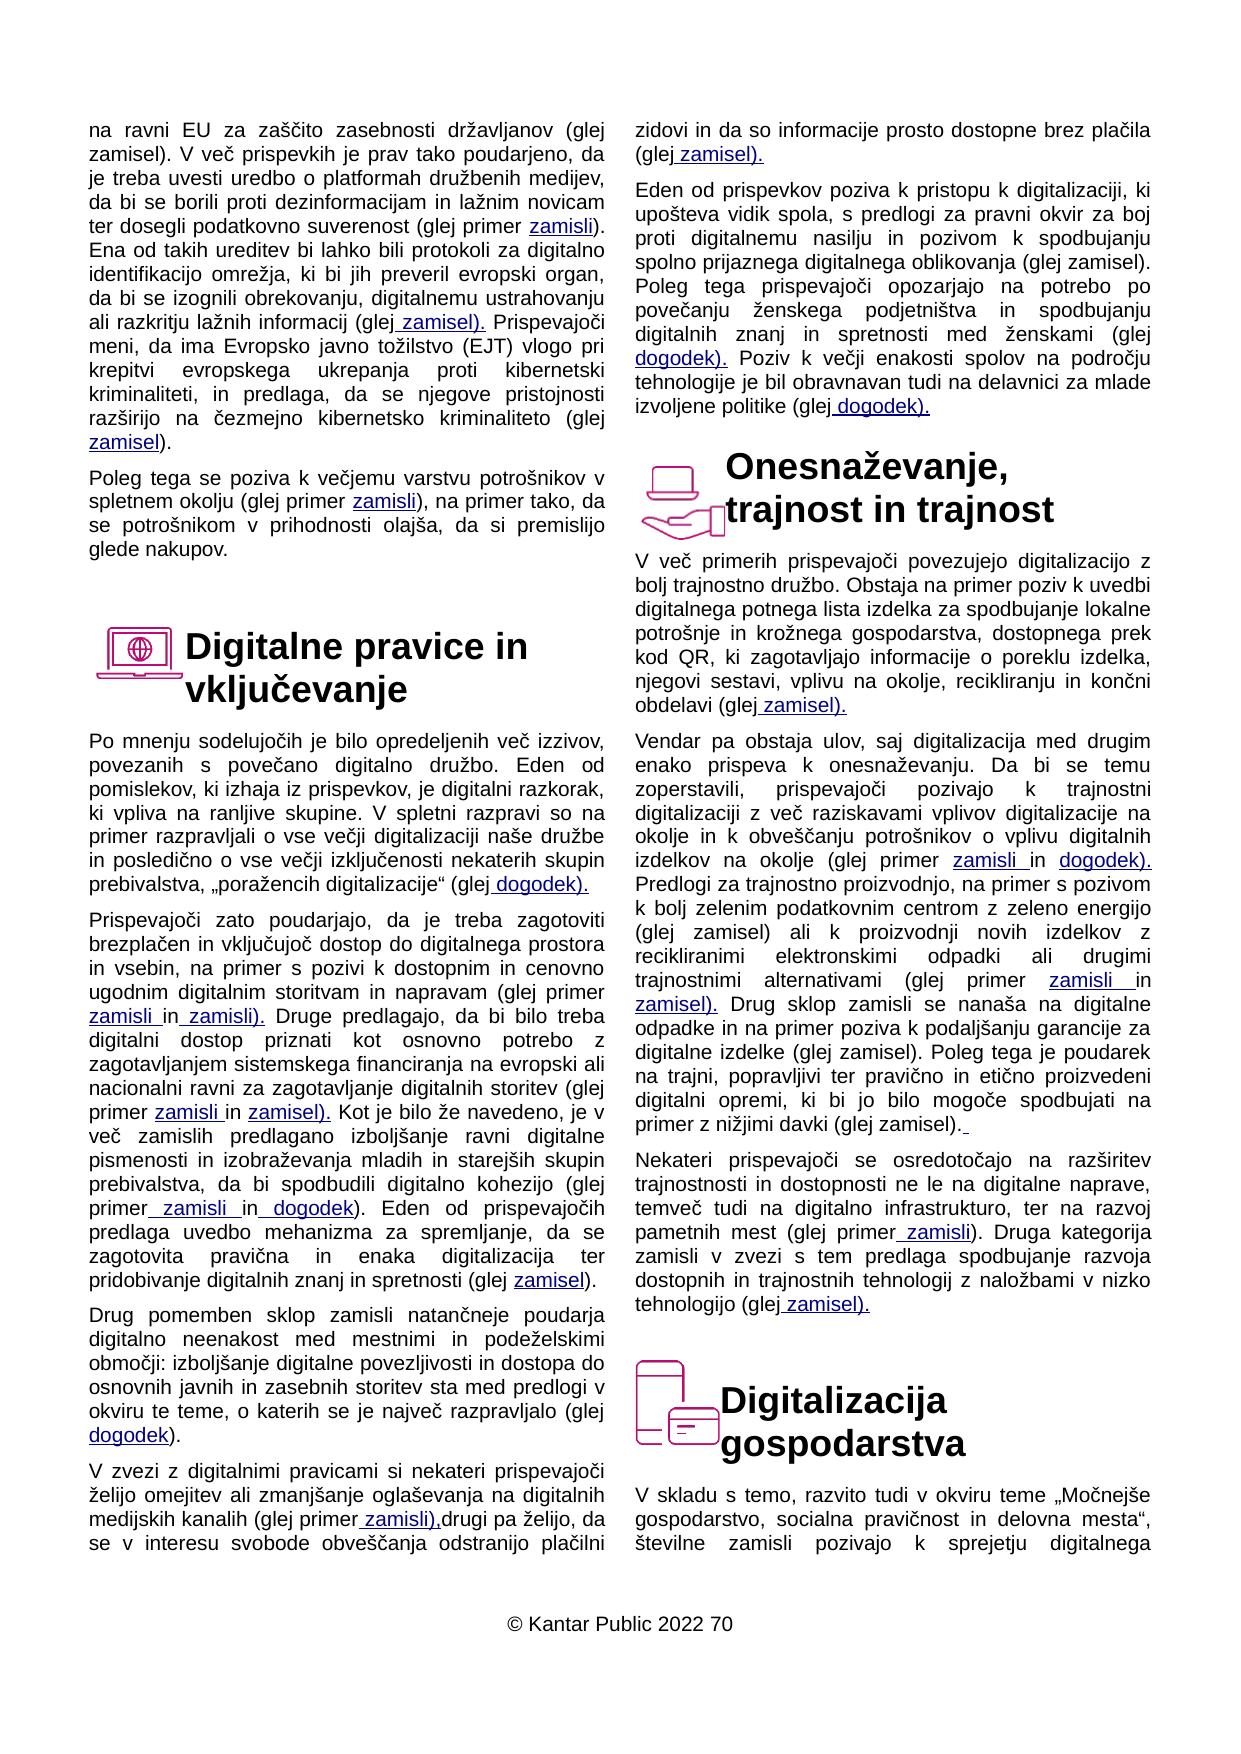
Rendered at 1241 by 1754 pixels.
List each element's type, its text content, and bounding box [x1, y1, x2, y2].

subtitle Digitalne pravice in vključevanje [88, 624, 605, 710]
text Vendar pa obstaja ulov, saj digitalizacija med drugim enako prispeva k onesnaževanju. Da bi se temu zoperstavili, prispevajoči pozivajo k trajnostni digitalizaciji z več raziskavami vplivov digitalizacije na okolje in k obveščanju potrošnikov o vplivu digitalnih izdelkov na okolje (glej primer zamisli in dogodek). Predlogi za trajnostno proizvodnjo, na primer s pozivom k bolj zelenim podatkovnim centrom z zeleno energijo (glej zamisel) ali k proizvodnji novih izdelkov z recikliranimi elektronskimi odpadki ali drugimi trajnostnimi alternativami (glej primer zamisli in zamisel). Drug sklop zamisli se nanaša na digitalne odpadke in na primer poziva k podaljšanju garancije za digitalne izdelke (glej zamisel). Poleg tega je poudarek na trajni, popravljivi ter pravično in etično proizvedeni digitalni opremi, ki bi jo bilo mogoče spodbujati na primer z nižjimi davki (glej zamisel). [635, 728, 1152, 1136]
text Drug pomemben sklop zamisli natančneje poudarja digitalno neenakost med mestnimi in podeželskimi območji: izboljšanje digitalne povezljivosti in dostopa do osnovnih javnih in zasebnih storitev sta med predlogi v okviru te teme, o katerih se je največ razpravljalo (glej dogodek). [88, 1303, 605, 1447]
subtitle Digitalizacija gospodarstva [635, 1445, 1152, 1464]
text Poleg tega se poziva k večjemu varstvu potrošnikov v spletnem okolju (glej primer zamisli), na primer tako, da se potrošnikom v prihodnosti olajša, da si premislijo glede nakupov. [88, 465, 605, 561]
text na ravni EU za zaščito zasebnosti državljanov (glej zamisel). V več prispevkih je prav tako poudarjeno, da je treba uvesti uredbo o platformah družbenih medijev, da bi se borili proti dezinformacijam in lažnim novicam ter dosegli podatkovno suverenost (glej primer zamisli). Ena od takih ureditev bi lahko bili protokoli za digitalno identifikacijo omrežja, ki bi jih preveril evropski organ, da bi se izognili obrekovanju, digitalnemu ustrahovanju ali razkritju lažnih informacij (glej zamisel). Prispevajoči meni, da ima Evropsko javno tožilstvo (EJT) vlogo pri krepitvi evropskega ukrepanja proti kibernetski kriminaliteti, in predlaga, da se njegove pristojnosti razširijo na čezmejno kibernetsko kriminaliteto (glej zamisel). [88, 118, 605, 453]
text Nekateri prispevajoči se osredotočajo na razširitev trajnostnosti in dostopnosti ne le na digitalne naprave, temveč tudi na digitalno infrastrukturo, ter na razvoj pametnih mest (glej primer zamisli). Druga kategorija zamisli v zvezi s tem predlaga spodbujanje razvoja dostopnih in trajnostnih tehnologij z naložbami v nizko tehnologijo (glej zamisel). [635, 1148, 1152, 1315]
text V več primerih prispevajoči povezujejo digitalizacijo z bolj trajnostno družbo. Obstaja na primer poziv k uvedbi digitalnega potnega lista izdelka za spodbujanje lokalne potrošnje in krožnega gospodarstva, dostopnega prek kod QR, ki zagotavljajo informacije o poreklu izdelka, njegovi sestavi, vplivu na okolje, recikliranju in končni obdelavi (glej zamisel). [635, 549, 1152, 717]
text V zvezi z digitalnimi pravicami si nekateri prispevajoči želijo omejitev ali zmanjšanje oglaševanja na digitalnih medijskih kanalih (glej primer zamisli),drugi pa želijo, da se v interesu svobode obveščanja odstranijo plačilni [88, 1459, 605, 1555]
text V skladu s temo, razvito tudi v okviru teme „Močnejše gospodarstvo, socialna pravičnost in delovna mesta“, številne zamisli pozivajo k sprejetju digitalnega [635, 1483, 1152, 1554]
picture [94, 607, 185, 698]
text zidovi in da so informacije prosto dostopne brez plačila (glej zamisel). [635, 118, 1152, 166]
text Prispevajoči zato poudarjajo, da je treba zagotoviti brezplačen in vključujoč dostop do digitalnega prostora in vsebin, na primer s pozivi k dostopnim in cenovno ugodnim digitalnim storitvam in napravam (glej primer zamisli in zamisli). Druge predlagajo, da bi bilo treba digitalni dostop priznati kot osnovno potrebo z zagotavljanjem sistemskega financiranja na evropski ali nacionalni ravni za zagotavljanje digitalnih storitev (glej primer zamisli in zamisel). Kot je bilo že navedeno, je v več zamislih predlagano izboljšanje ravni digitalne pismenosti in izobraževanja mladih in starejših skupin prebivalstva, da bi spodbudili digitalno kohezijo (glej primer zamisli in dogodek). Eden od prispevajočih predlaga uvedbo mehanizma za spremljanje, da se zagotovita pravična in enaka digitalizacija ter pridobivanje digitalnih znanj in spretnosti (glej zamisel). [88, 908, 605, 1291]
picture [641, 466, 725, 540]
subtitle Onesnaževanje, trajnost in trajnost [635, 444, 1152, 466]
picture [635, 1360, 720, 1445]
text Eden od prispevkov poziva k pristopu k digitalizaciji, ki upošteva vidik spola, s predlogi za pravni okvir za boj proti digitalnemu nasilju in pozivom k spodbujanju spolno prijaznega digitalnega oblikovanja (glej zamisel). Poleg tega prispevajoči opozarjajo na potrebo po povečanju ženskega podjetništva in spodbujanju digitalnih znanj in spretnosti med ženskami (glej dogodek). Poziv k večji enakosti spolov na področju tehnologije je bil obravnavan tudi na delavnici za mlade izvoljene politike (glej dogodek). [635, 178, 1152, 417]
text Po mnenju sodelujočih je bilo opredeljenih več izzivov, povezanih s povečano digitalno družbo. Eden od pomislekov, ki izhaja iz prispevkov, je digitalni razkorak, ki vpliva na ranljive skupine. V spletni razpravi so na primer razpravljali o vse večji digitalizaciji naše družbe in posledično o vse večji izključenosti nekaterih skupin prebivalstva, „poražencih digitalizacije“ (glej dogodek). [88, 728, 605, 896]
